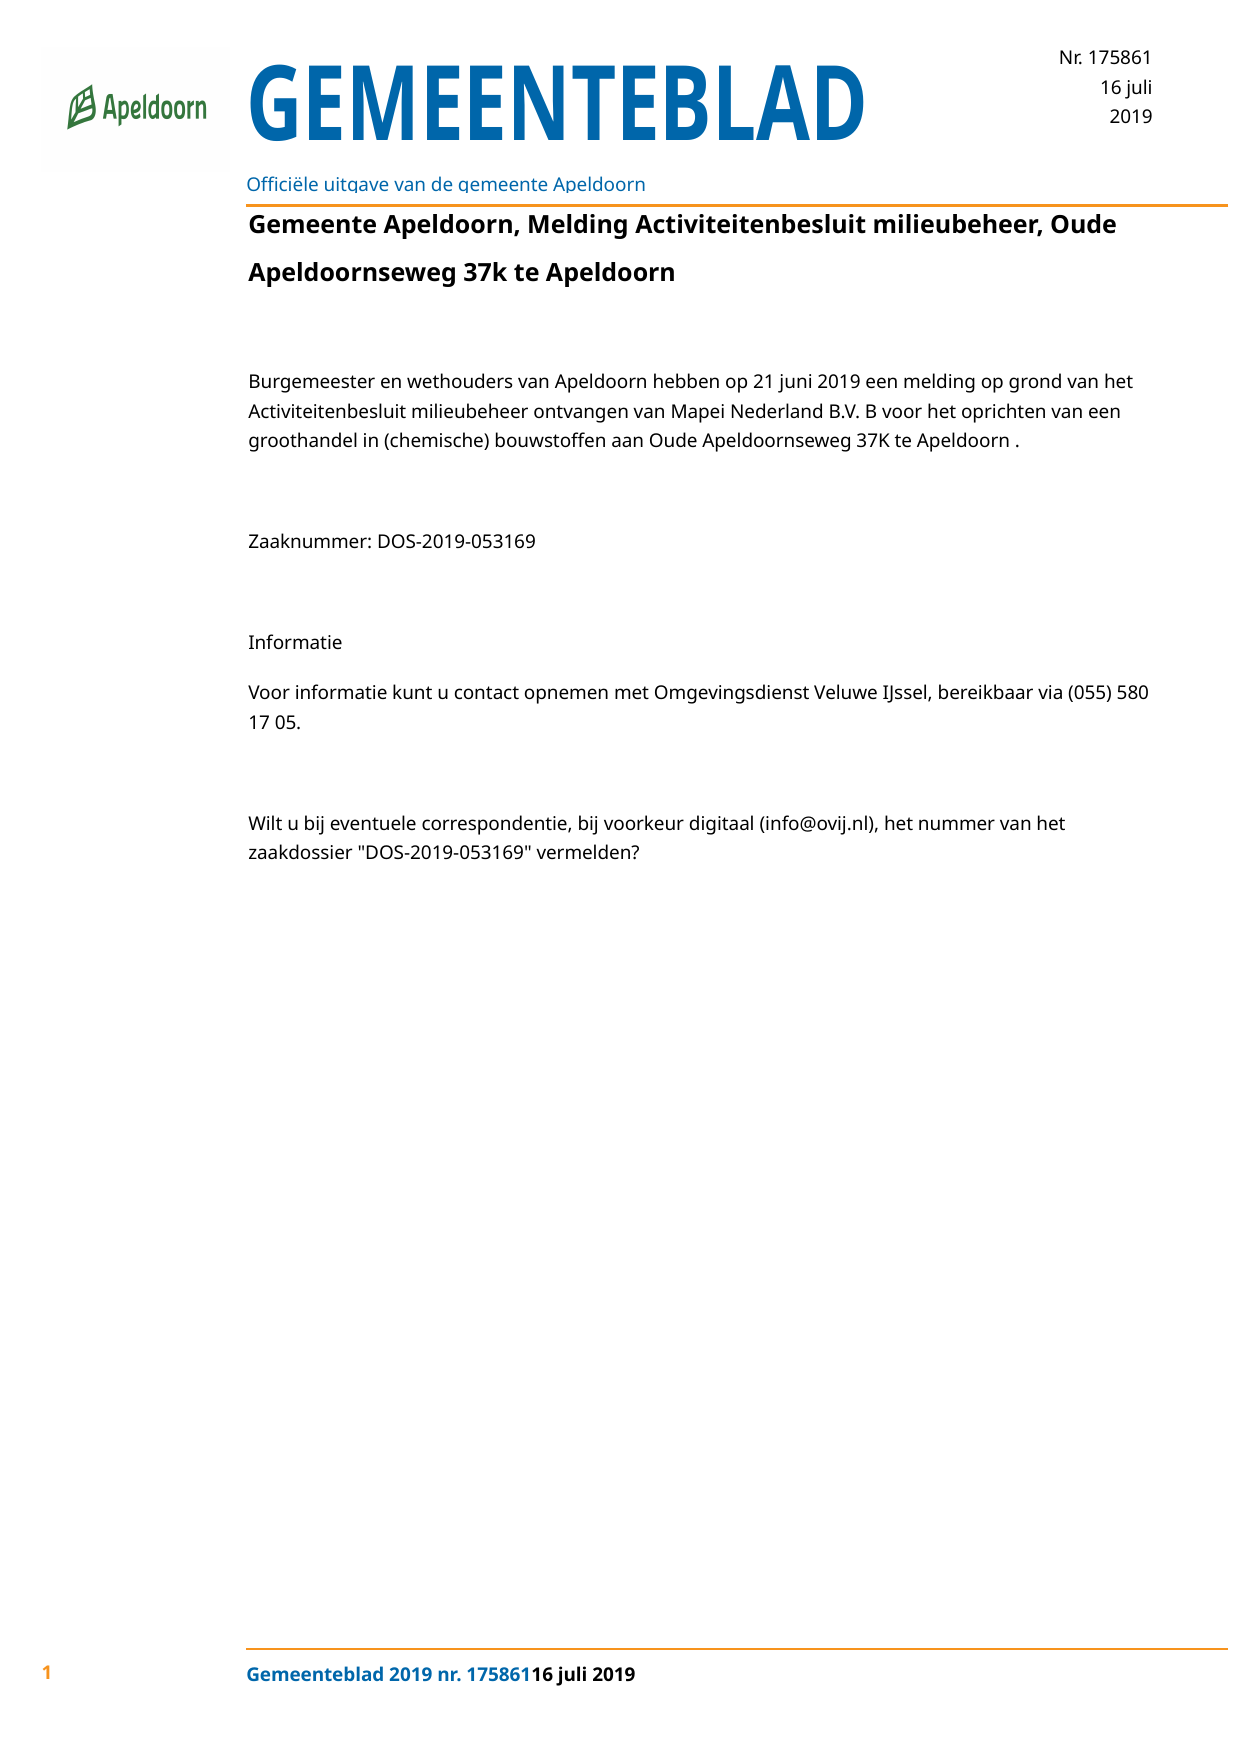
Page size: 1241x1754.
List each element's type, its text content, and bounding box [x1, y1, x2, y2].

picture [41, 47, 231, 172]
text Zaaknummer: DOS-2019-053169 [248, 528, 1152, 554]
text Informatie [248, 629, 1152, 655]
text Wilt u bij eventuele correspondentie, bij voorkeur digitaal (info@ovij.nl), het nummer van het zaakdossier "DOS-2019-053169" vermelden? [248, 810, 1152, 865]
text Gemeente Apeldoorn, Melding Activiteitenbesluit milieubeheer, Oude Apeldoornseweg 37k te Apeldoorn [248, 207, 1152, 288]
text Voor informatie kunt u contact opnemen met Omgevingsdienst Veluwe IJssel, bereikbaar via (055) 580 17 05. [248, 679, 1152, 735]
text Burgemeester en wethouders van Apeldoorn hebben op 21 juni 2019 een melding op grond van het Activiteitenbesluit milieubeheer ontvangen van Mapei Nederland B.V. B voor het oprichten van een groothandel in (chemische) bouwstoffen aan Oude Apeldoornseweg 37K te Apeldoorn . [248, 368, 1152, 453]
